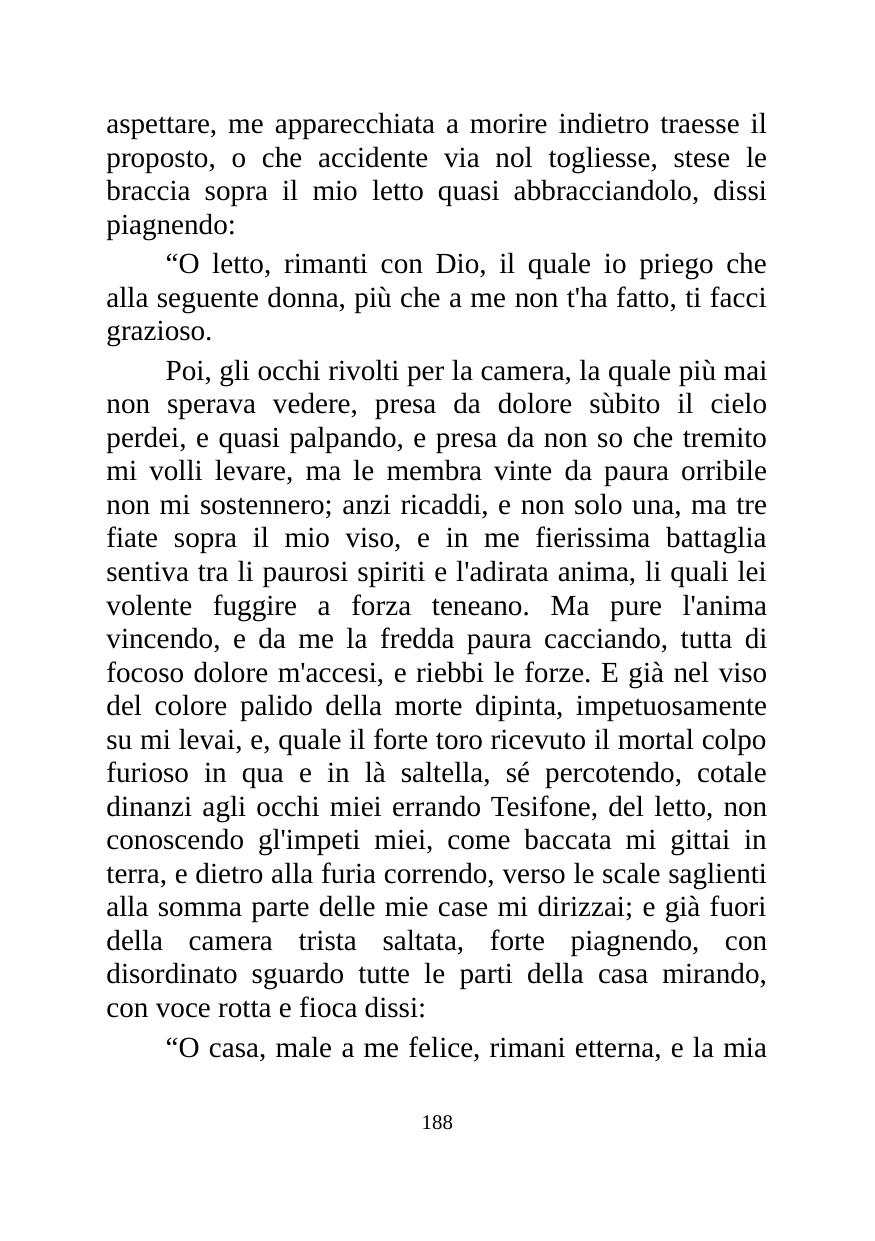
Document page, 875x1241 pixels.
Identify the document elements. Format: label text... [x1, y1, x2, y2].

text “O casa, male a me felice, rimani etterna, e la mia [106, 1030, 768, 1063]
text Poi, gli occhi rivolti per la camera, la quale più mai non sperava vedere, presa da dolore sùbito il cielo perdei, e quasi palpando, e presa da non so che tremito mi volli levare, ma le membra vinte da paura orribile non mi sostennero; anzi ricaddi, e non solo una, ma tre fiate sopra il mio viso, e in me fierissima battaglia sentiva tra li paurosi spiriti e l'adirata anima, li quali lei volente fuggire a forza teneano. Ma pure l'anima vincendo, e da me la fredda paura cacciando, tutta di focoso dolore m'accesi, e riebbi le forze. E già nel viso del colore palido della morte dipinta, impetuosamente su mi levai, e, quale il forte toro ricevuto il mortal colpo furioso in qua e in là saltella, sé percotendo, cotale dinanzi agli occhi miei errando Tesifone, del letto, non conoscendo gl'impeti miei, come baccata mi gittai in terra, e dietro alla furia correndo, verso le scale saglienti alla somma parte delle mie case mi dirizzai; e già fuori della camera trista saltata, forte piagnendo, con disordinato sguardo tutte le parti della casa mirando, con voce rotta e fioca dissi: [106, 353, 768, 1024]
text aspettare, me apparecchiata a morire indietro traesse il proposto, o che accidente via nol togliesse, stese le braccia sopra il mio letto quasi abbracciandolo, dissi piagnendo: [106, 106, 768, 240]
text “O letto, rimanti con Dio, il quale io priego che alla seguente donna, più che a me non t'ha fatto, ti facci grazioso. [106, 246, 768, 347]
